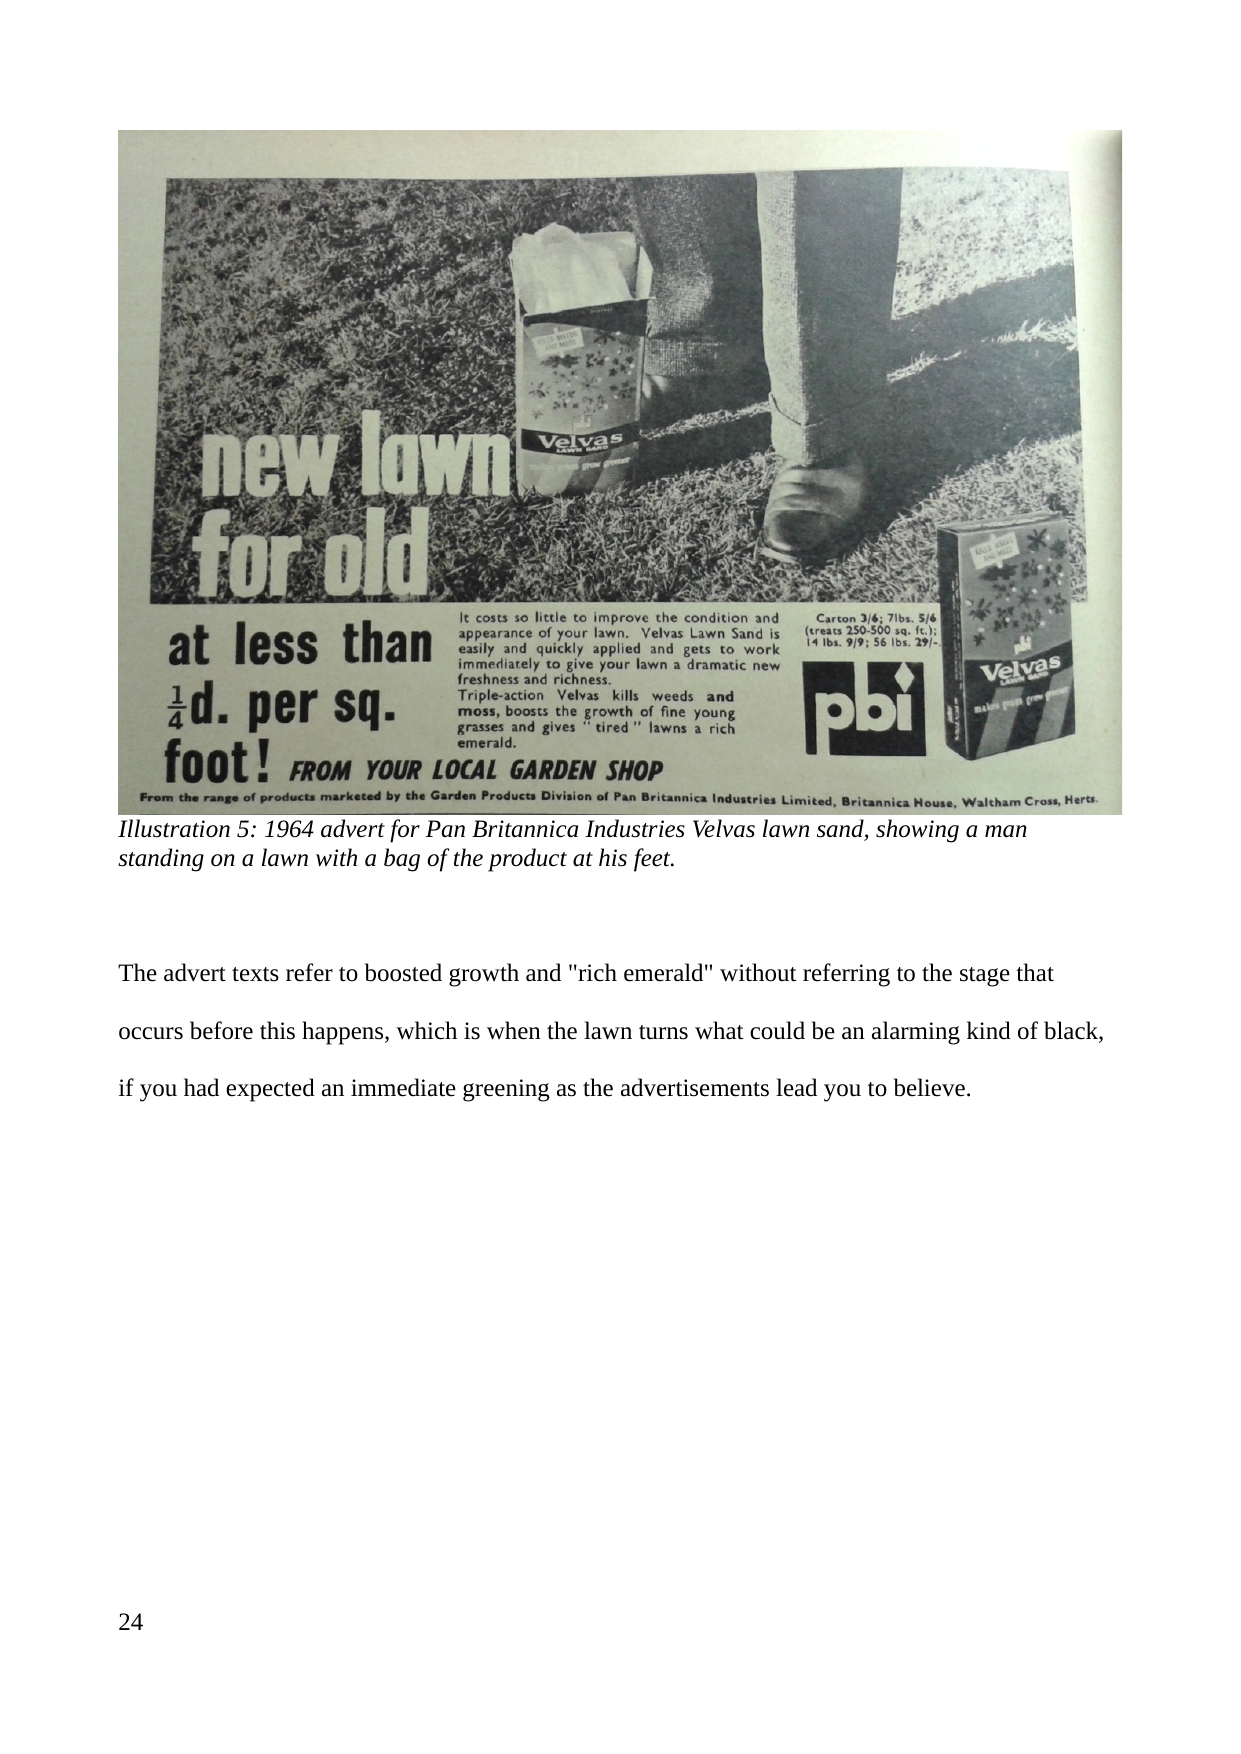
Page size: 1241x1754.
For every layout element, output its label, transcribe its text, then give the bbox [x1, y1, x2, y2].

text Illustration 5: 1964 advert for Pan Britannica Industries Velvas lawn sand, showing a man standing on a lawn with a bag of the product at his feet. [118, 815, 1122, 872]
picture [118, 130, 1123, 815]
text The advert texts refer to boosted growth and "rich emerald" without referring to the stage that occurs before this happens, which is when the lawn turns what could be an alarming kind of black, if you had expected an immediate greening as the advertisements lead you to believe. [118, 958, 1122, 1102]
